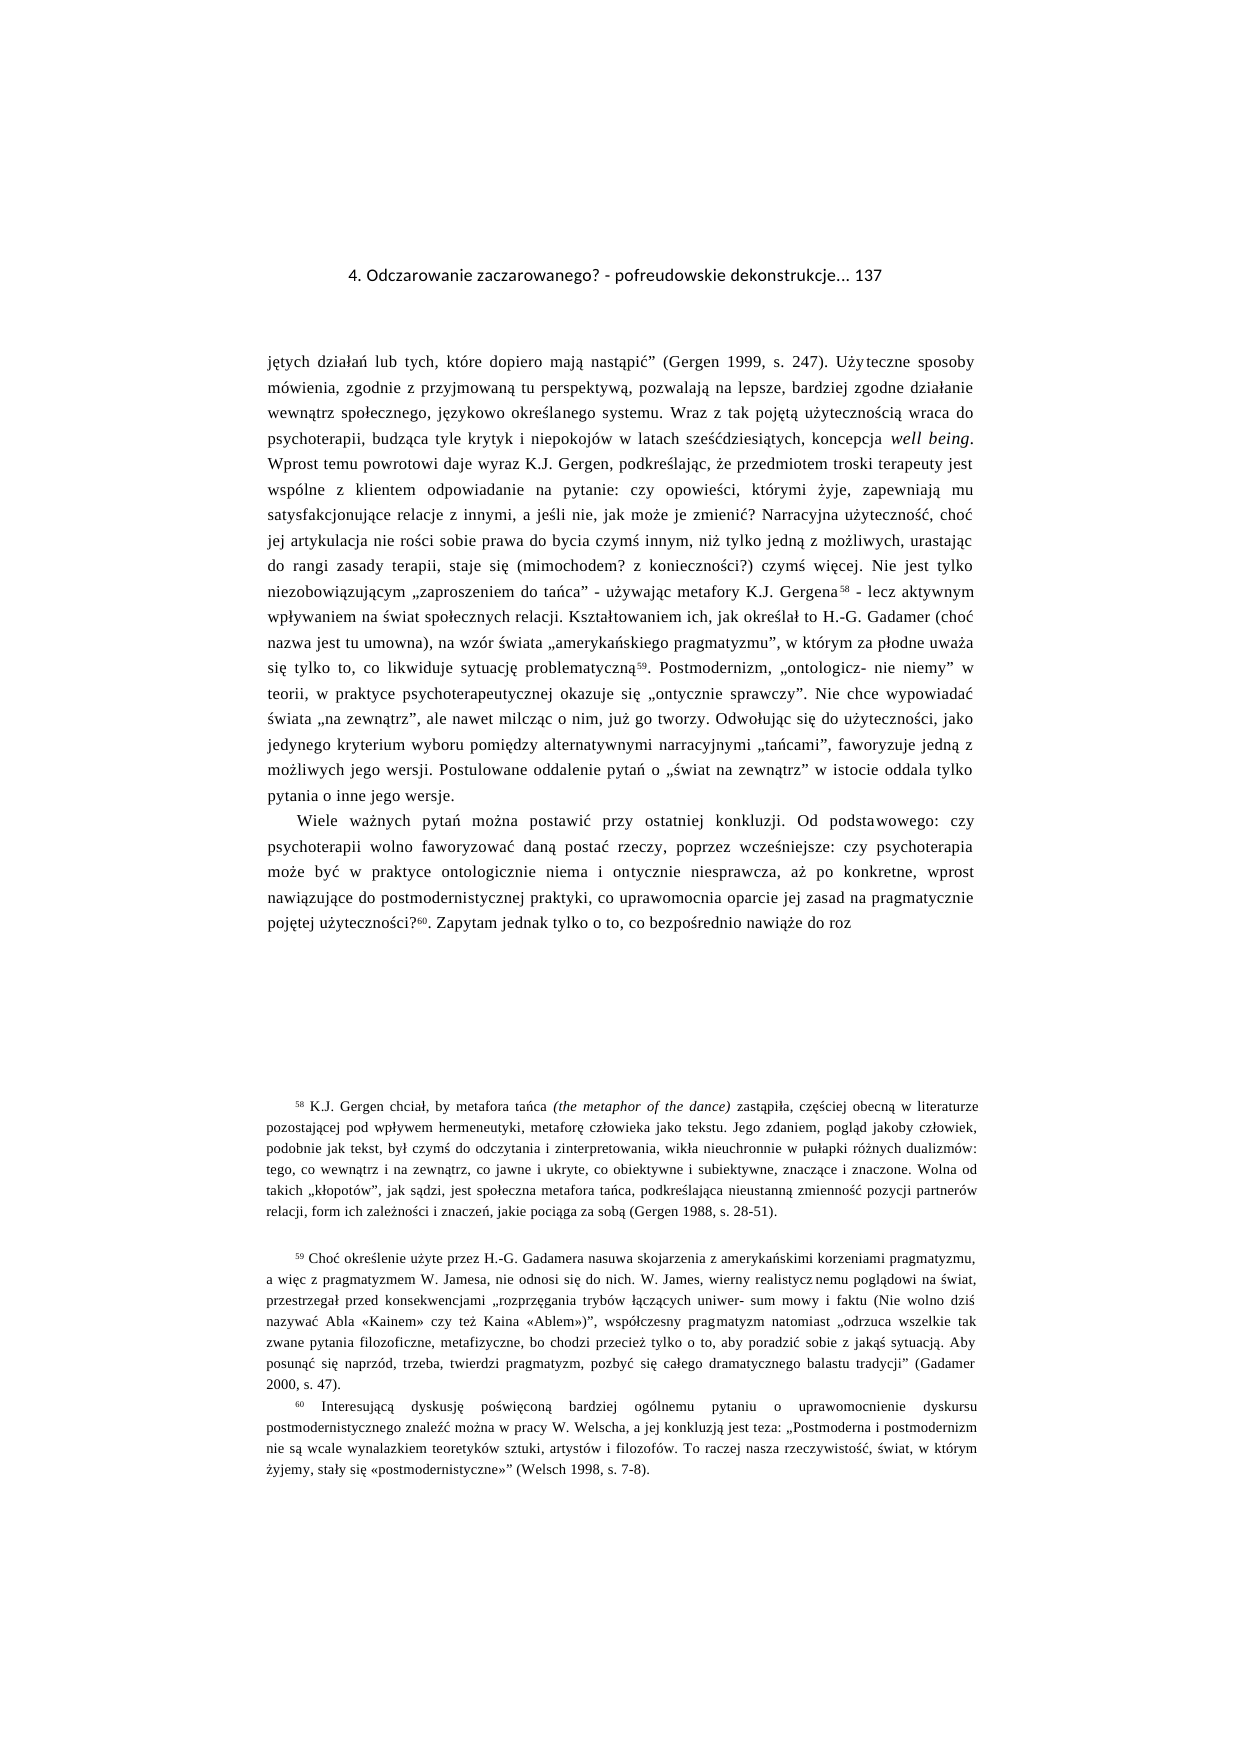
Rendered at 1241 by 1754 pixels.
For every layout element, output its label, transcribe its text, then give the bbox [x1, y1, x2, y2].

text jętych działań lub tych, które dopiero mają nastąpić” (Gergen 1999, s. 247). Uży­teczne sposoby mówienia, zgodnie z przyjmowaną tu perspektywą, pozwalają na lepsze, bardziej zgodne działanie wewnątrz społecznego, językowo określa­nego systemu. Wraz z tak pojętą użytecznością wraca do psychoterapii, budząca tyle krytyk i niepokojów w latach sześćdziesiątych, koncepcja well being. Wprost temu powrotowi daje wyraz K.J. Gergen, podkreślając, że przedmiotem troski terapeuty jest wspólne z klientem odpowiadanie na pytanie: czy opowieści, którymi żyje, zapewniają mu satysfakcjonujące relacje z innymi, a jeśli nie, jak może je zmienić? Narracyjna użyteczność, choć jej artykulacja nie rości sobie prawa do bycia czymś innym, niż tylko jedną z możliwych, urastając do rangi zasady terapii, staje się (mimochodem? z konieczności?) czymś więcej. Nie jest tylko niezobowiązującym „zaproszeniem do tańca” - używając metafory K.J. Gergena58 - lecz aktywnym wpływaniem na świat społecznych relacji. Kształ­towaniem ich, jak określał to H.-G. Gadamer (choć nazwa jest tu umowna), na wzór świata „amerykańskiego pragmatyzmu”, w którym za płodne uważa się tylko to, co likwiduje sytuację problematyczną59. Postmodernizm, „ontologicz- nie niemy” w teorii, w praktyce psychoterapeutycznej okazuje się „ontycznie sprawczy”. Nie chce wypowiadać świata „na zewnątrz”, ale nawet milcząc o nim, już go tworzy. Odwołując się do użyteczności, jako jedynego kryterium wyboru pomiędzy alternatywnymi narracyjnymi „tańcami”, faworyzuje jedną z możli­wych jego wersji. Postulowane oddalenie pytań o „świat na zewnątrz” w istocie oddala tylko pytania o inne jego wersje. [267, 347, 974, 806]
text Wiele ważnych pytań można postawić przy ostatniej konkluzji. Od podsta­wowego: czy psychoterapii wolno faworyzować daną postać rzeczy, poprzez wcześniejsze: czy psychoterapia może być w praktyce ontologicznie niema i on­tycznie niesprawcza, aż po konkretne, wprost nawiązujące do postmoderni­stycznej praktyki, co uprawomocnia oparcie jej zasad na pragmatycznie pojętej użyteczności?60. Zapytam jednak tylko o to, co bezpośrednio nawiąże do roz­ [267, 806, 974, 934]
text 59 Choć określenie użyte przez H.-G. Gadamera nasuwa skojarzenia z amerykańskimi korzeniami pragmatyzmu, a więc z pragmatyzmem W. Jamesa, nie odnosi się do nich. W. James, wierny realistycz­nemu poglądowi na świat, przestrzegał przed konsekwencjami „rozprzęgania trybów łączących uniwer- sum mowy i faktu (Nie wolno dziś nazywać Abla «Kainem» czy też Kaina «Ablem»)”, współczesny prag­matyzm natomiast „odrzuca wszelkie tak zwane pytania filozoficzne, metafizyczne, bo chodzi przecież tylko o to, aby poradzić sobie z jakąś sytuacją. Aby posunąć się naprzód, trzeba, twierdzi pragmatyzm, pozbyć się całego dramatycznego balastu tradycji” (Gadamer 2000, s. 47). [266, 1247, 977, 1394]
text 60 Interesującą dyskusję poświęconą bardziej ogólnemu pytaniu o uprawomocnienie dyskursu postmodernistycznego znaleźć można w pracy W. Welscha, a jej konkluzją jest teza: „Postmoderna i postmodernizm nie są wcale wynalazkiem teoretyków sztuki, artystów i filozofów. To raczej nasza rzeczywistość, świat, w którym żyjemy, stały się «postmodernistyczne»” (Welsch 1998, s. 7-8). [266, 1394, 979, 1479]
text 58 K.J. Gergen chciał, by metafora tańca (the metaphor of the dance) zastąpiła, częściej obecną w literaturze pozostającej pod wpływem hermeneutyki, metaforę człowieka jako tekstu. Jego zdaniem, pogląd jakoby człowiek, podobnie jak tekst, był czymś do odczytania i zinterpretowania, wikła nieuchronnie w pułapki różnych dualizmów: tego, co wewnątrz i na zewnątrz, co jawne i ukryte, co obiektywne i subiektywne, znaczące i znaczone. Wolna od takich „kłopotów”, jak sądzi, jest społeczna metafora tańca, podkreślająca nieustanną zmienność pozycji partnerów relacji, form ich zależności i znaczeń, jakie pociąga za sobą (Gergen 1988, s. 28-51). [266, 1095, 979, 1221]
text 4. Odczarowanie zaczarowanego? - pofreudowskie dekonstrukcje... 137 [348, 267, 977, 285]
